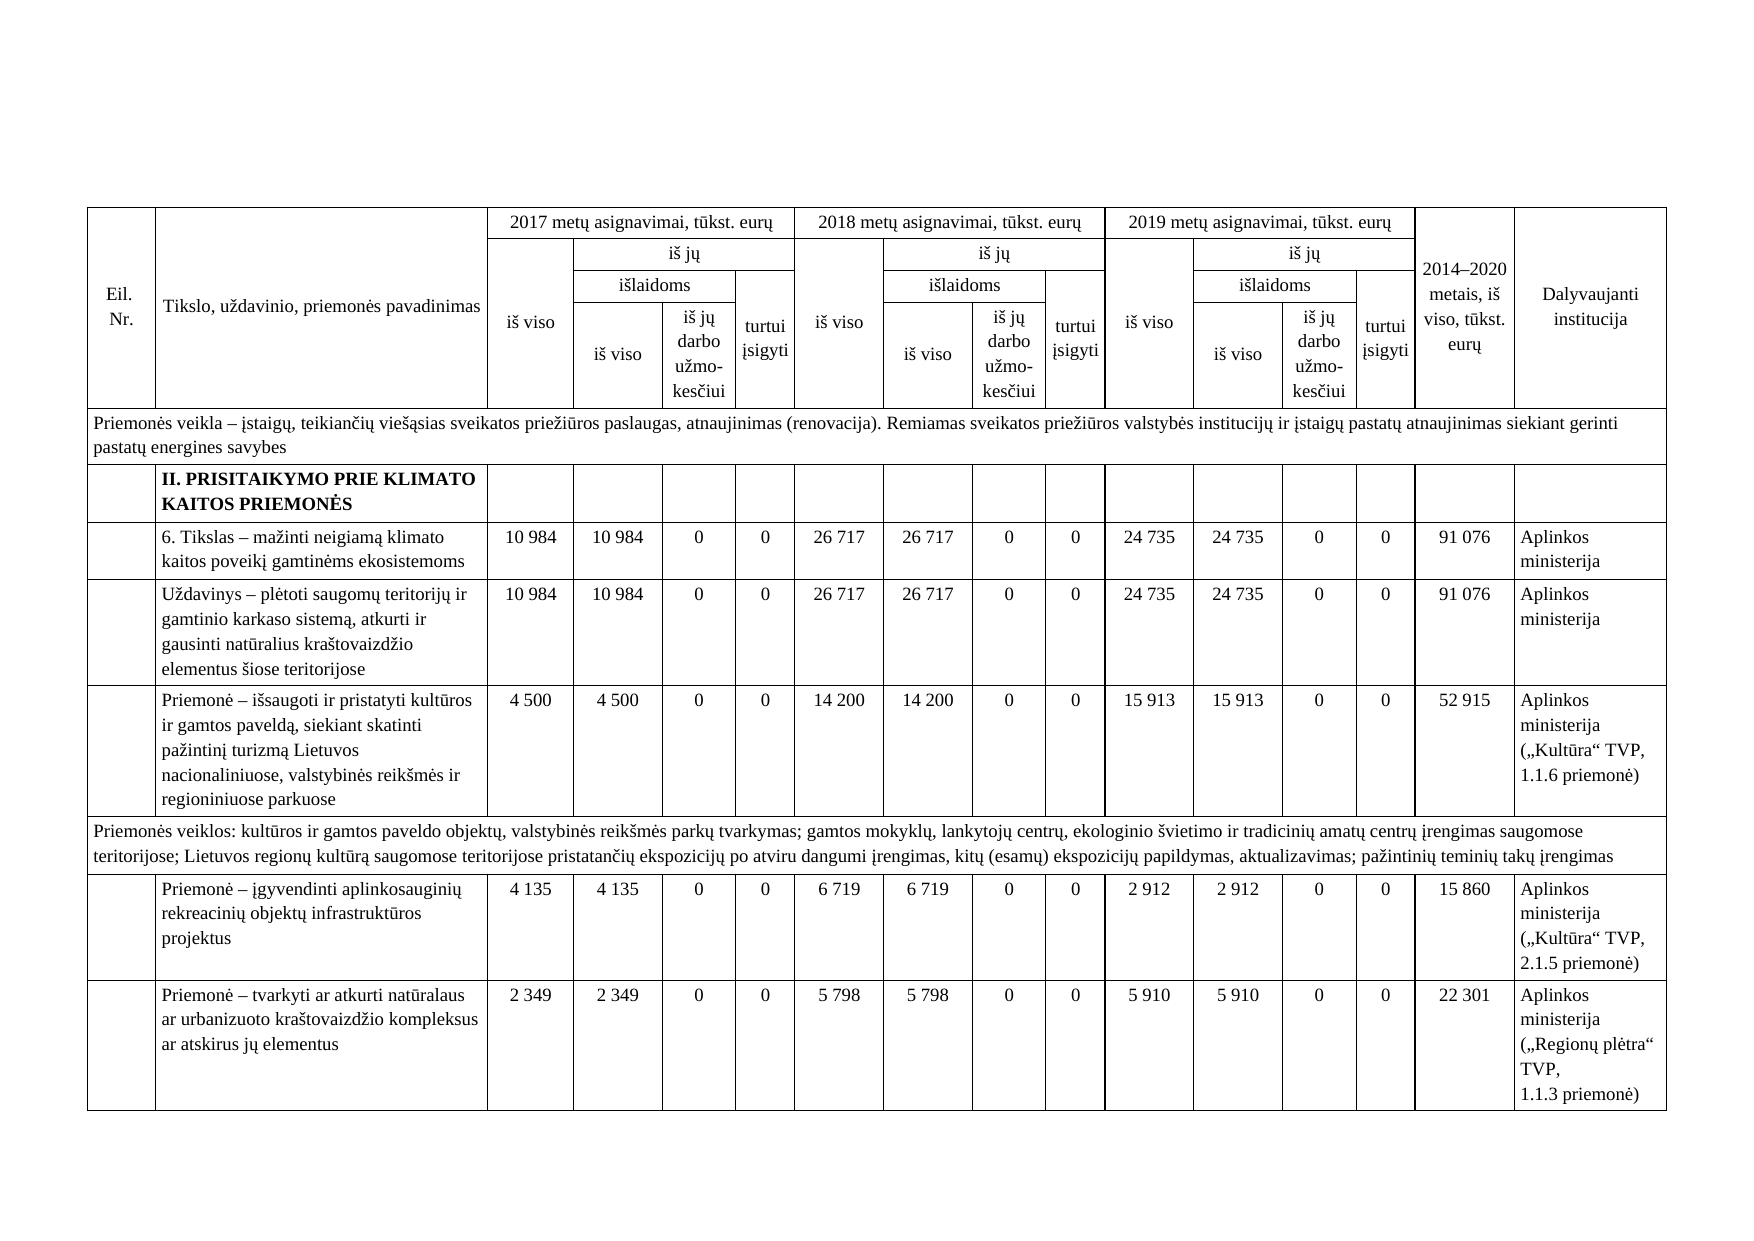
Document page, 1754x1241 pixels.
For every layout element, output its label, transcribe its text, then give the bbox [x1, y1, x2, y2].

table_cell 14 200 [795, 686, 883, 816]
table_cell 5 798 [884, 981, 972, 1110]
table_cell Priemonės veiklos: kultūros ir gamtos paveldo objektų, valstybinės reikšmės parkų tvarkymas; gamtos mokyklų, lankytojų centrų, ekologinio švietimo ir tradicinių amatų centrų įrengimas saugomose teritorijose; Lietuvos regionų kultūrą saugomose teritorijose pristatančių ekspozicijų po atviru dangumi įrengimas, kitų (esamų) ekspozicijų papildymas, aktualizavimas; pažintinių teminių takų įrengimas [88, 817, 1666, 873]
table_cell [88, 981, 155, 1110]
table_cell [88, 523, 155, 579]
table_cell 0 [1046, 981, 1104, 1110]
table_header 2014–2020 metais, iš viso, tūkst. eurų [1416, 208, 1514, 408]
table_cell 91 076 [1416, 580, 1514, 685]
table_cell 0 [1046, 875, 1104, 979]
table_cell [488, 465, 573, 522]
table_cell 0 [1357, 686, 1414, 816]
table_cell 0 [1283, 981, 1356, 1110]
table_cell 24 735 [1106, 580, 1193, 685]
table_cell [88, 580, 155, 685]
table_cell 0 [736, 981, 794, 1110]
table_cell 91 076 [1416, 523, 1514, 579]
table_cell iš jų darbo užmo-kesčiui [663, 303, 735, 408]
table_cell išlaidoms [574, 271, 735, 302]
table_cell Aplinkos ministerija („Regionų plėtra“ TVP, 1.1.3 priemonė) [1515, 981, 1666, 1110]
table_cell [1283, 465, 1356, 522]
table_cell [88, 875, 155, 979]
table_cell 0 [973, 523, 1045, 579]
table_cell 0 [663, 580, 735, 685]
table_cell [663, 465, 735, 522]
table_cell 0 [663, 523, 735, 579]
table_cell 24 735 [1194, 523, 1282, 579]
table_cell Priemonė – išsaugoti ir pristatyti kultūros ir gamtos paveldą, siekiant skatinti pažintinį turizmą Lietuvos nacionaliniuose, valstybinės reikšmės ir regioniniuose parkuose [156, 686, 487, 816]
table_cell 2 912 [1106, 875, 1193, 979]
table_cell 52 915 [1416, 686, 1514, 816]
table_cell [795, 465, 883, 522]
table_cell 0 [1357, 580, 1414, 685]
table_cell 4 500 [488, 686, 573, 816]
table_cell išlaidoms [1194, 271, 1356, 302]
table_cell 2 912 [1194, 875, 1282, 979]
table_cell 24 735 [1194, 580, 1282, 685]
table_cell 15 860 [1416, 875, 1514, 979]
table_cell 0 [1283, 686, 1356, 816]
table_cell 0 [973, 875, 1045, 979]
table_cell Aplinkos ministerija [1515, 523, 1666, 579]
table_cell 0 [1283, 523, 1356, 579]
table_cell 5 910 [1194, 981, 1282, 1110]
table_cell 0 [973, 686, 1045, 816]
table_cell 0 [1046, 686, 1104, 816]
table_cell [1194, 465, 1282, 522]
table_cell 26 717 [884, 523, 972, 579]
table_cell 0 [736, 523, 794, 579]
table_cell 0 [736, 686, 794, 816]
table_cell 10 984 [488, 523, 573, 579]
table_cell 0 [736, 875, 794, 979]
table_cell 6 719 [884, 875, 972, 979]
table_cell 10 984 [574, 580, 662, 685]
table_cell 4 135 [574, 875, 662, 979]
table_cell iš jų darbo užmo-kesčiui [1283, 303, 1356, 408]
table_cell Aplinkos ministerija („Kultūra“ TVP, 1.1.6 priemonė) [1515, 686, 1666, 816]
table_cell 26 717 [795, 580, 883, 685]
table_cell 4 135 [488, 875, 573, 979]
table_cell Uždavinys – plėtoti saugomų teritorijų ir gamtinio karkaso sistemą, atkurti ir gausinti natūralius kraštovaizdžio elementus šiose teritorijose [156, 580, 487, 685]
table_cell [1416, 465, 1514, 522]
table_cell 5 798 [795, 981, 883, 1110]
table_cell 4 500 [574, 686, 662, 816]
table_cell 0 [1357, 523, 1414, 579]
table_cell 0 [1357, 981, 1414, 1110]
table_cell [1357, 465, 1414, 522]
table_cell [973, 465, 1045, 522]
table_cell 0 [1046, 523, 1104, 579]
table_cell 0 [663, 875, 735, 979]
table_cell 6. Tikslas – mažinti neigiamą klimato kaitos poveikį gamtinėms ekosistemoms [156, 523, 487, 579]
table_cell iš viso [574, 303, 662, 408]
table_cell 0 [736, 580, 794, 685]
table_cell 0 [973, 981, 1045, 1110]
table_cell 6 719 [795, 875, 883, 979]
table_cell 22 301 [1416, 981, 1514, 1110]
table_cell 24 735 [1106, 523, 1193, 579]
table_header 2018 metų asignavimai, tūkst. eurų [795, 208, 1104, 238]
table_cell turtui įsigyti [736, 271, 794, 408]
table_cell iš viso [884, 303, 972, 408]
table_cell [1106, 465, 1193, 522]
table_cell 0 [663, 686, 735, 816]
table_cell 26 717 [884, 580, 972, 685]
table_cell 0 [1283, 580, 1356, 685]
table_cell Priemonės veikla – įstaigų, teikiančių viešąsias sveikatos priežiūros paslaugas, atnaujinimas (renovacija). Remiamas sveikatos priežiūros valstybės institucijų ir įstaigų pastatų atnaujinimas siekiant gerinti pastatų energines savybes [88, 409, 1666, 464]
table_cell Priemonė – tvarkyti ar atkurti natūralaus ar urbanizuoto kraštovaizdžio kompleksus ar atskirus jų elementus [156, 981, 487, 1110]
table_header 2017 metų asignavimai, tūkst. eurų [488, 208, 794, 238]
table_header Eil. Nr. [88, 208, 155, 408]
table_cell iš viso [488, 239, 573, 408]
table_cell 14 200 [884, 686, 972, 816]
table_cell iš viso [1194, 303, 1282, 408]
table_cell [736, 465, 794, 522]
table_header Tikslo, uždavinio, priemonės pavadinimas [156, 208, 487, 408]
table_cell turtui įsigyti [1357, 271, 1414, 408]
table_cell iš jų darbo užmo-kesčiui [973, 303, 1045, 408]
table_cell 0 [973, 580, 1045, 685]
table_header Dalyvaujanti institucija [1515, 208, 1666, 408]
table_cell 15 913 [1106, 686, 1193, 816]
table_cell 0 [1283, 875, 1356, 979]
table_cell [1046, 465, 1104, 522]
table_cell turtui įsigyti [1046, 271, 1104, 408]
table_cell 0 [1357, 875, 1414, 979]
table_cell iš jų [884, 239, 1104, 270]
table_cell 0 [663, 981, 735, 1110]
table_cell [1515, 465, 1666, 522]
table_cell iš jų [1194, 239, 1414, 270]
table_cell [884, 465, 972, 522]
table_cell 26 717 [795, 523, 883, 579]
table_cell [574, 465, 662, 522]
table_cell Aplinkos ministerija [1515, 580, 1666, 685]
table_cell 10 984 [488, 580, 573, 685]
table_cell iš jų [574, 239, 794, 270]
table_cell [88, 465, 155, 522]
table_cell Priemonė – įgyvendinti aplinkosauginių rekreacinių objektų infrastruktūros projektus [156, 875, 487, 979]
table_cell 2 349 [574, 981, 662, 1110]
table_cell 0 [1046, 580, 1104, 685]
table_cell 10 984 [574, 523, 662, 579]
table_header 2019 metų asignavimai, tūkst. eurų [1106, 208, 1414, 238]
table_cell iš viso [795, 239, 883, 408]
table_cell 5 910 [1106, 981, 1193, 1110]
table_cell iš viso [1106, 239, 1193, 408]
table_cell 2 349 [488, 981, 573, 1110]
table_cell išlaidoms [884, 271, 1045, 302]
table_cell Aplinkos ministerija („Kultūra“ TVP, 2.1.5 priemonė) [1515, 875, 1666, 979]
table_cell [88, 686, 155, 816]
table_cell II. PRISITAIKYMO PRIE KLIMATO KAITOS PRIEMONĖS [156, 465, 487, 522]
table_cell 15 913 [1194, 686, 1282, 816]
